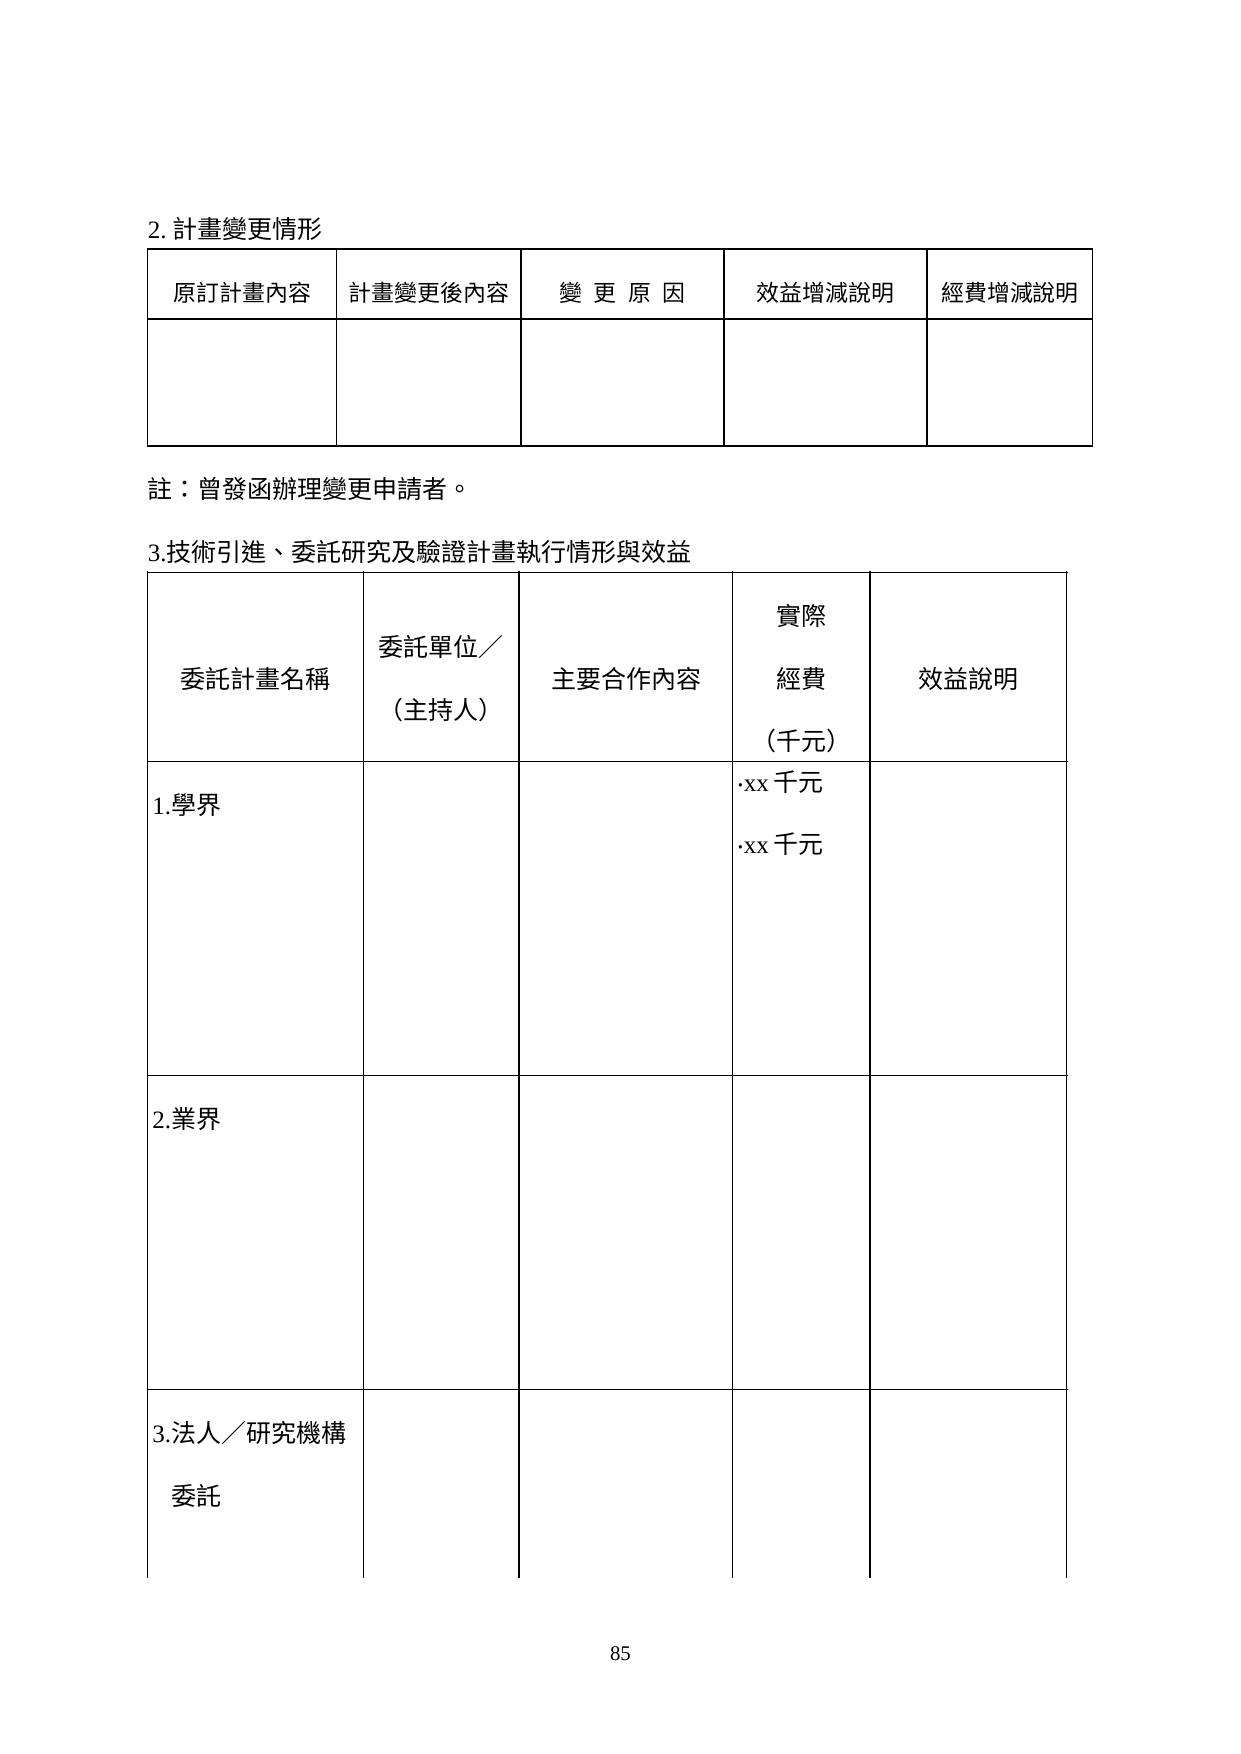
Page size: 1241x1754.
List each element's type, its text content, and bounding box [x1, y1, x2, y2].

table_cell [733, 1326, 869, 1389]
table_cell [725, 383, 926, 445]
table_cell [733, 887, 869, 949]
table_header 計畫變更後內容 [337, 250, 520, 318]
table_cell ‧xx千元 [733, 762, 869, 824]
table_cell [337, 320, 520, 382]
table_cell [364, 1076, 518, 1139]
table_cell [364, 1326, 518, 1389]
table_cell [733, 1201, 869, 1264]
table_header 效益增減說明 [725, 250, 926, 318]
table_cell [520, 1515, 732, 1578]
table_cell [520, 887, 732, 949]
table_header 主要合作內容 [520, 573, 732, 761]
table_cell [871, 762, 1066, 824]
table_cell [522, 383, 723, 445]
table_cell [871, 950, 1066, 1012]
table_cell [520, 1201, 732, 1264]
table_cell [871, 1515, 1066, 1578]
table_cell [148, 1515, 363, 1578]
table_cell [364, 1515, 518, 1578]
table_cell [148, 825, 363, 887]
table_cell [871, 1264, 1066, 1326]
table_cell [148, 1139, 363, 1201]
table_header 委託單位／ （主持人） [364, 573, 518, 761]
table_cell 3.法人／研究機構委託 [148, 1390, 363, 1515]
table_cell [733, 1012, 869, 1074]
table_cell 2.業界 [148, 1076, 363, 1139]
table_header 效益說明 [871, 573, 1066, 761]
table_cell [520, 1076, 732, 1139]
table_cell [733, 1264, 869, 1326]
table_cell [148, 1264, 363, 1326]
table_header 實際 經費 （千元） [733, 573, 869, 761]
table_cell [148, 1326, 363, 1389]
table_cell [871, 1076, 1066, 1139]
table_cell [520, 1326, 732, 1389]
table_cell [520, 762, 732, 824]
table_cell [871, 1139, 1066, 1201]
table_cell [364, 887, 518, 949]
table_header 變 更 原 因 [522, 250, 723, 318]
table_header 委託計畫名稱 [148, 573, 363, 761]
table_cell [871, 1390, 1066, 1515]
text 2. 計畫變更情形 [148, 186, 1092, 248]
table_cell [148, 950, 363, 1012]
table_cell [364, 762, 518, 824]
table_cell [733, 950, 869, 1012]
table_cell [520, 950, 732, 1012]
table_cell [364, 825, 518, 887]
table_cell [520, 1264, 732, 1326]
table_cell [733, 1390, 869, 1515]
table_cell [871, 825, 1066, 887]
table_cell ‧xx千元 [733, 825, 869, 887]
table_cell [871, 1012, 1066, 1074]
table_cell [364, 1012, 518, 1074]
table_cell [520, 1139, 732, 1201]
table_cell [520, 1390, 732, 1515]
table_cell [364, 950, 518, 1012]
table_cell [733, 1515, 869, 1578]
table_cell [871, 1201, 1066, 1264]
table_cell [522, 320, 723, 382]
table_cell [364, 1390, 518, 1515]
table_cell [337, 383, 520, 445]
table_cell [928, 320, 1092, 382]
table_header 原訂計畫內容 [148, 250, 336, 318]
table_cell 1.學界 [148, 762, 363, 824]
table_cell [148, 320, 336, 382]
text 註：曾發函辦理變更申請者。 [148, 447, 1092, 509]
table_cell [733, 1139, 869, 1201]
table_cell [148, 1201, 363, 1264]
text 3.技術引進、委託研究及驗證計畫執行情形與效益 [148, 509, 1092, 571]
table_cell [871, 887, 1066, 949]
table_cell [871, 1326, 1066, 1389]
table_cell [148, 1012, 363, 1074]
table_cell [148, 383, 336, 445]
table_cell [520, 825, 732, 887]
table_cell [364, 1201, 518, 1264]
table_cell [364, 1264, 518, 1326]
table_cell [725, 320, 926, 382]
table_cell [148, 887, 363, 949]
table_cell [364, 1139, 518, 1201]
table_cell [733, 1076, 869, 1139]
table_header 經費增減說明 [928, 250, 1092, 318]
table_cell [928, 383, 1092, 445]
table_cell [520, 1012, 732, 1074]
